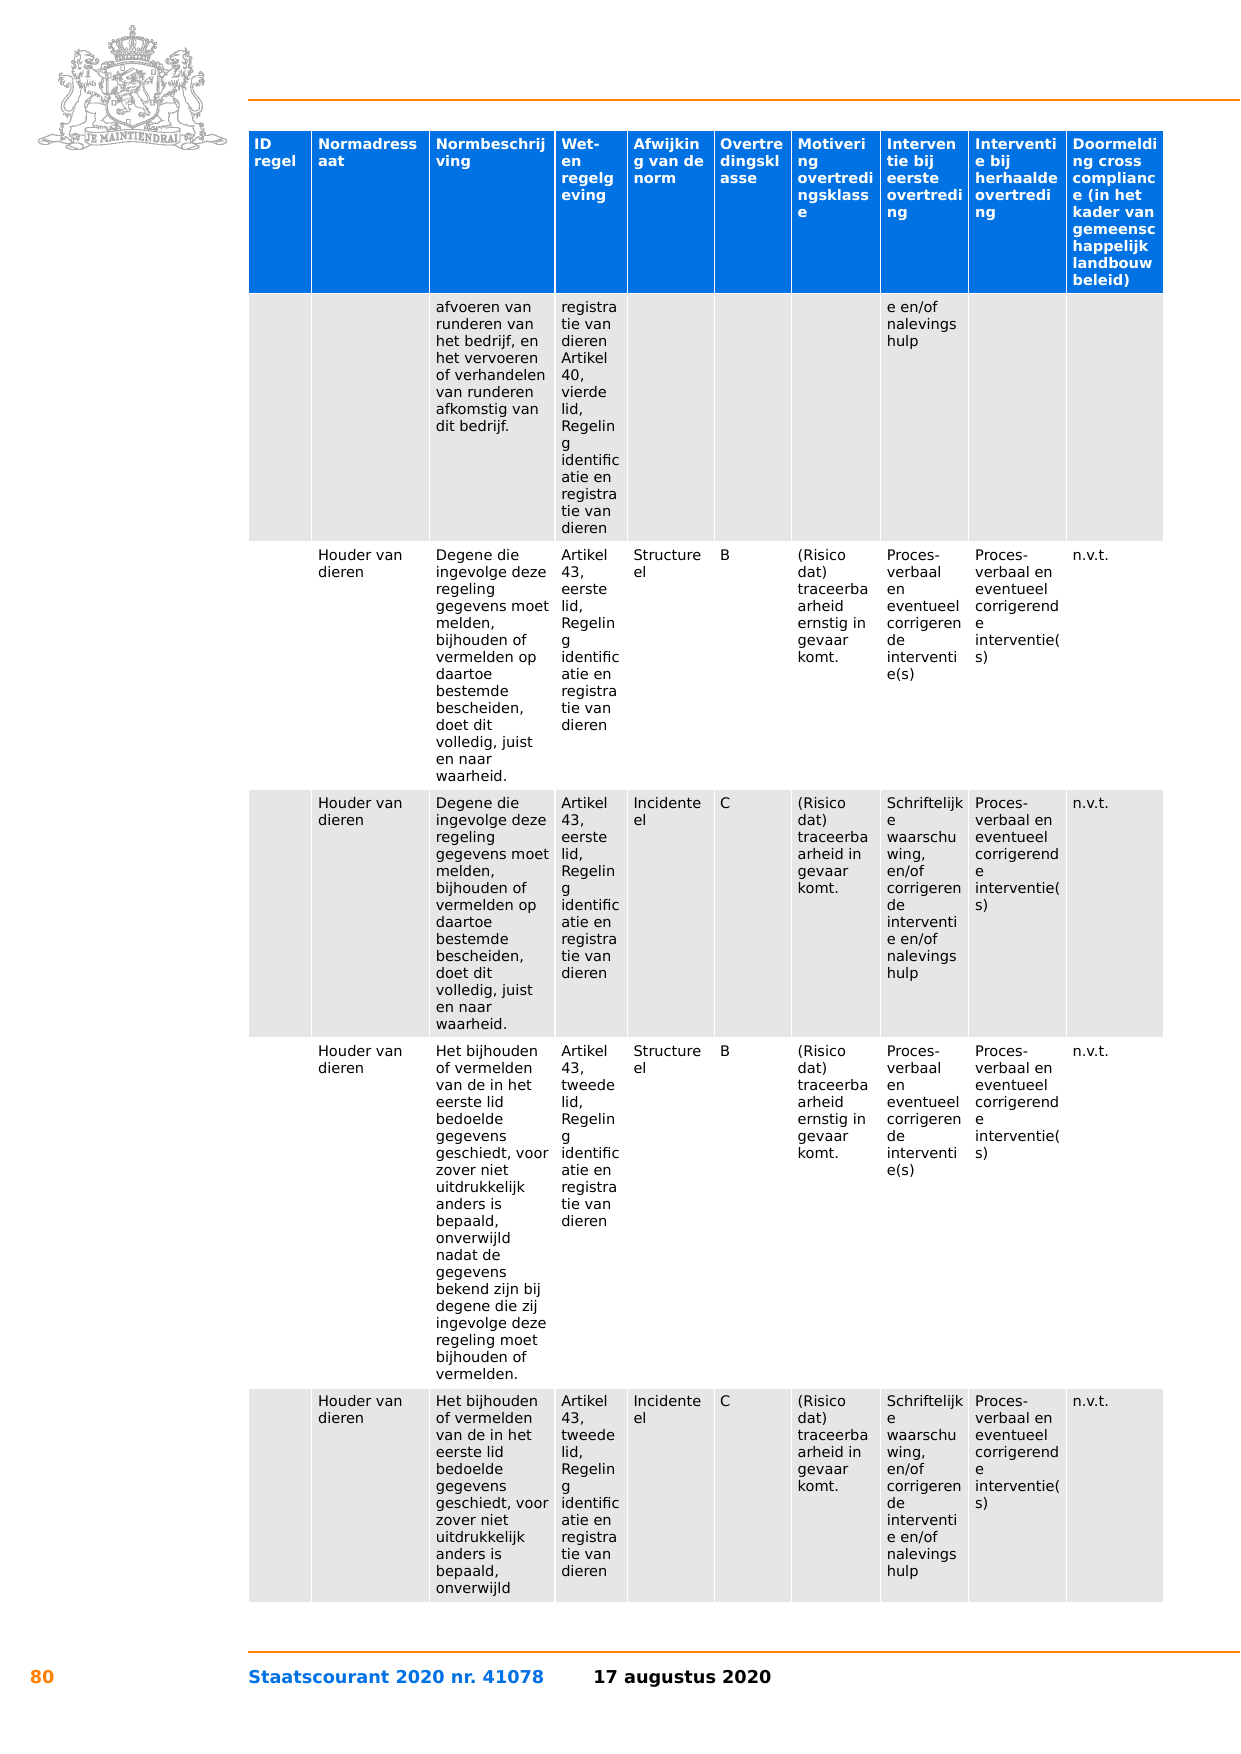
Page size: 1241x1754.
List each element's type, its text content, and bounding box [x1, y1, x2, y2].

table_cell [715, 294, 791, 541]
table_cell [628, 294, 714, 541]
table_cell Schriftelijke waarschuwing, en/of corrigerende interventie en/of nalevingshulp [881, 1389, 968, 1602]
table_cell Artikel 43, eerste lid, Regeling identificatie en registratie van dieren [556, 790, 627, 1037]
picture [38, 25, 227, 150]
table_cell Houder van dieren [312, 1039, 429, 1387]
table_cell Incidenteel [628, 1389, 714, 1602]
table_header Afwijking van de norm [628, 131, 714, 293]
table_cell [249, 790, 311, 1037]
table_cell [249, 1389, 311, 1602]
table_cell Structureel [628, 542, 714, 789]
table_cell Degene die ingevolge deze regeling gegevens moet melden, bijhouden of vermelden op daartoe bestemde bescheiden, doet dit volledig, juist en naar waarheid. [430, 790, 554, 1037]
table_cell n.v.t. [1067, 790, 1163, 1037]
table_cell Houder van dieren [312, 790, 429, 1037]
table_cell (Risico dat) traceerbaarheid ernstig in gevaar komt. [792, 1039, 880, 1387]
table_header Motivering overtredingsklasse [792, 131, 880, 293]
table_cell Degene die ingevolge deze regeling gegevens moet melden, bijhouden of vermelden op daartoe bestemde bescheiden, doet dit volledig, juist en naar waarheid. [430, 542, 554, 789]
table_cell [249, 542, 311, 789]
table_cell (Risico dat) traceerbaarheid in gevaar komt. [792, 790, 880, 1037]
table_cell C [715, 1389, 791, 1602]
table_cell Houder van dieren [312, 1389, 429, 1602]
table_cell afvoeren van runderen van het bedrijf, en het vervoeren of verhandelen van runderen afkomstig van dit bedrijf. [430, 294, 554, 541]
table_cell Artikel 43, tweede lid, Regeling identificatie en registratie van dieren [556, 1389, 627, 1602]
table_header Overtredingsklasse [715, 131, 791, 293]
table_cell B [715, 542, 791, 789]
table_cell e en/of nalevingshulp [881, 294, 968, 541]
table_cell [1067, 294, 1163, 541]
table_cell Proces-verbaal en eventueel corrigerende interventie(s) [969, 542, 1066, 789]
table_header Wet- en regelgeving [556, 131, 627, 293]
table_header ID regel [249, 131, 311, 293]
table_cell n.v.t. [1067, 1039, 1163, 1387]
table_cell Proces-verbaal en eventueel corrigerende interventie(s) [969, 1039, 1066, 1387]
table_cell Proces-verbaal en eventueel corrigerende interventie(s) [881, 542, 968, 789]
table_cell Schriftelijke waarschuwing, en/of corrigerende interventie en/of nalevingshulp [881, 790, 968, 1037]
table_cell Proces-verbaal en eventueel corrigerende interventie(s) [969, 790, 1066, 1037]
table_cell Incidenteel [628, 790, 714, 1037]
table_cell (Risico dat) traceerbaarheid in gevaar komt. [792, 1389, 880, 1602]
table_cell registratie van dieren Artikel 40, vierde lid, Regeling identificatie en registratie van dieren [556, 294, 627, 541]
table_cell Proces-verbaal en eventueel corrigerende interventie(s) [969, 1389, 1066, 1602]
table_cell n.v.t. [1067, 1389, 1163, 1602]
table_cell n.v.t. [1067, 542, 1163, 789]
table_header Interventie bij eerste overtreding [881, 131, 968, 293]
table_cell [249, 1039, 311, 1387]
table_header Normadressaat [312, 131, 429, 293]
table_cell (Risico dat) traceerbaarheid ernstig in gevaar komt. [792, 542, 880, 789]
table_cell [969, 294, 1066, 541]
table_cell Proces-verbaal en eventueel corrigerende interventie(s) [881, 1039, 968, 1387]
table_header Normbeschrijving [430, 131, 554, 293]
table_cell [792, 294, 880, 541]
table_cell Het bijhouden of vermelden van de in het eerste lid bedoelde gegevens geschiedt, voor zover niet uitdrukkelijk anders is bepaald, onverwijld [430, 1389, 554, 1602]
table_cell [249, 294, 311, 541]
table_cell Het bijhouden of vermelden van de in het eerste lid bedoelde gegevens geschiedt, voor zover niet uitdrukkelijk anders is bepaald, onverwijld nadat de gegevens bekend zijn bij degene die zij ingevolge deze regeling moet bijhouden of vermelden. [430, 1039, 554, 1387]
table_cell Houder van dieren [312, 542, 429, 789]
table_cell B [715, 1039, 791, 1387]
table_cell [312, 294, 429, 541]
table_cell Structureel [628, 1039, 714, 1387]
table_header Interventie bij herhaalde overtreding [969, 131, 1066, 293]
table_cell C [715, 790, 791, 1037]
table_cell Artikel 43, eerste lid, Regeling identificatie en registratie van dieren [556, 542, 627, 789]
table_cell Artikel 43, tweede lid, Regeling identificatie en registratie van dieren [556, 1039, 627, 1387]
table_header Doormelding cross compliance (in het kader van gemeenschappelijk landbouwbeleid) [1067, 131, 1163, 293]
